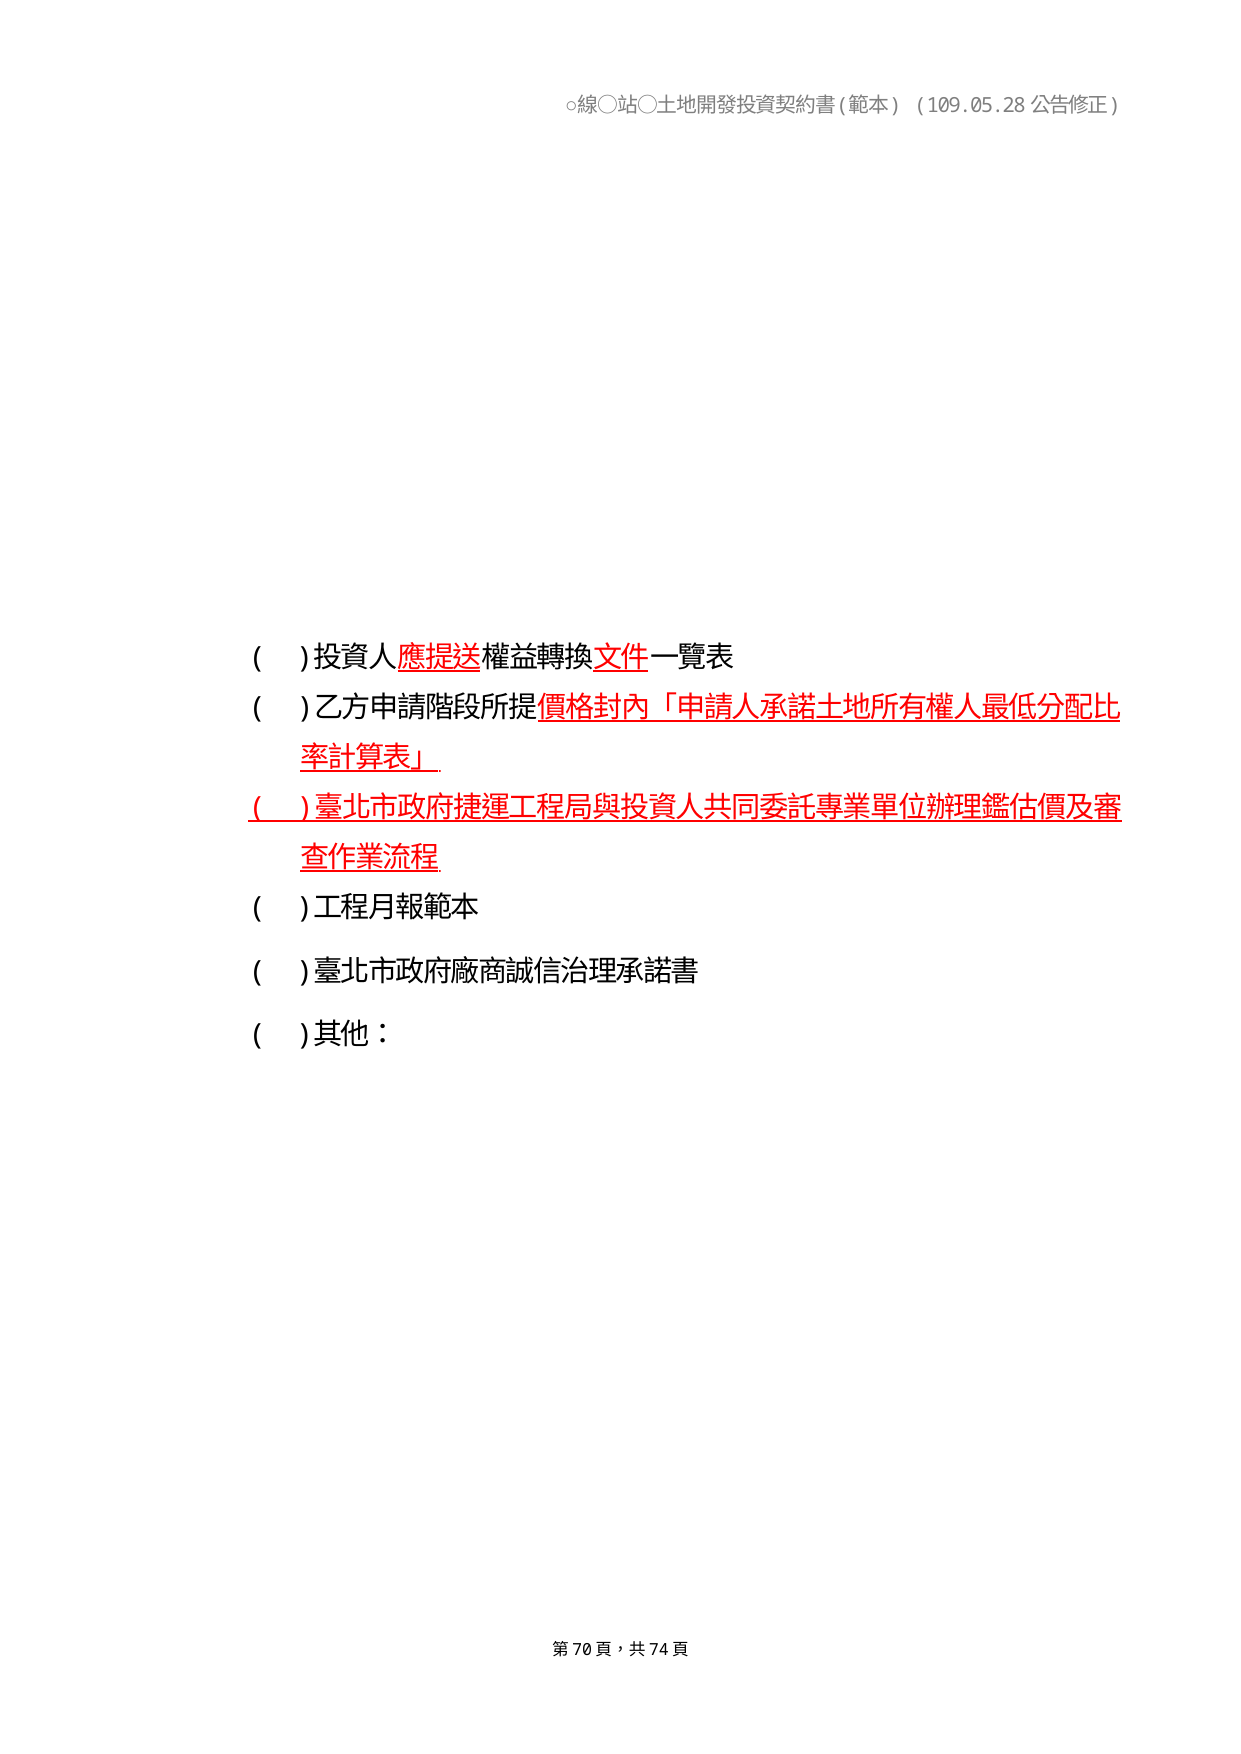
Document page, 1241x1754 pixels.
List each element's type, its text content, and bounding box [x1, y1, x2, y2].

text ( )乙方申請階段所提價格封內「申請人承諾土地所有權人最低分配比率計算表」 [248, 677, 1122, 777]
text ( )投資人應提送權益轉換文件一覽表 [248, 627, 1122, 677]
text ( )臺北市政府廠商誠信治理承諾書 [248, 927, 1122, 990]
text ( )工程月報範本 [248, 877, 1122, 927]
text ( )臺北市政府捷運工程局與投資人共同委託專業單位辦理鑑估價及審 [248, 777, 1122, 820]
text 查作業流程 [248, 822, 1122, 877]
text ( )其他： [248, 990, 1122, 1052]
